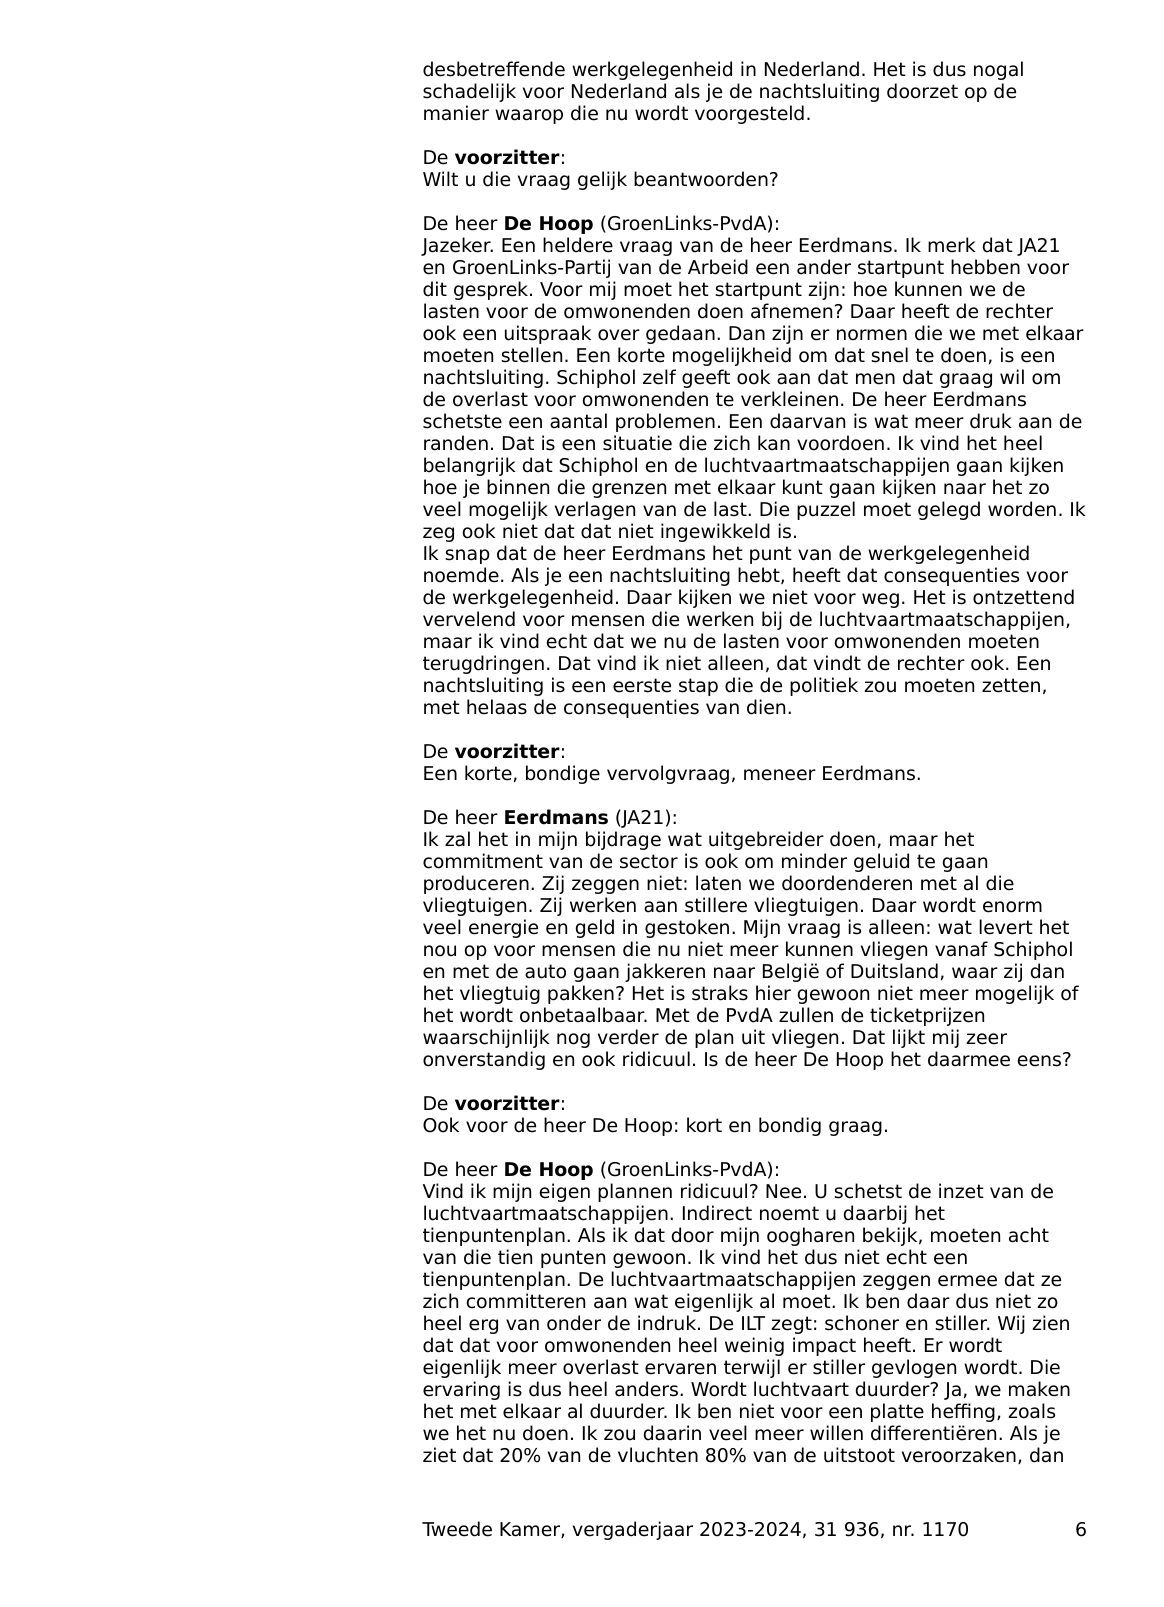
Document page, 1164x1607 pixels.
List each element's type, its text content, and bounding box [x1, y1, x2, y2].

text Ik snap dat de heer Eerdmans het punt van de werkgelegenheid noemde. Als je een nachtsluiting hebt, heeft dat consequenties voor de werkgelegenheid. Daar kijken we niet voor weg. Het is ontzettend vervelend voor mensen die werken bij de luchtvaartmaatschappijen, maar ik vind echt dat we nu de lasten voor omwonenden moeten terugdringen. Dat vind ik niet alleen, dat vindt de rechter ook. Een nachtsluiting is een eerste stap die de politiek zou moeten zetten, met helaas de consequenties van dien. [422, 543, 1087, 719]
text desbetreffende werkgelegenheid in Nederland. Het is dus nogal schadelijk voor Nederland als je de nachtsluiting doorzet op de manier waarop die nu wordt voorgesteld. [422, 59, 1087, 125]
text De voorzitter: [422, 147, 1087, 169]
text Jazeker. Een heldere vraag van de heer Eerdmans. Ik merk dat JA21 en GroenLinks-Partij van de Arbeid een ander startpunt hebben voor dit gesprek. Voor mij moet het startpunt zijn: hoe kunnen we de lasten voor de omwonenden doen afnemen? Daar heeft de rechter ook een uitspraak over gedaan. Dan zijn er normen die we met elkaar moeten stellen. Een korte mogelijkheid om dat snel te doen, is een nachtsluiting. Schiphol zelf geeft ook aan dat men dat graag wil om de overlast voor omwonenden te verkleinen. De heer Eerdmans schetste een aantal problemen. Een daarvan is wat meer druk aan de randen. Dat is een situatie die zich kan voordoen. Ik vind het heel belangrijk dat Schiphol en de luchtvaartmaatschappijen gaan kijken hoe je binnen die grenzen met elkaar kunt gaan kijken naar het zo veel mogelijk verlagen van de last. Die puzzel moet gelegd worden. Ik zeg ook niet dat dat niet ingewikkeld is. [422, 235, 1087, 543]
text De voorzitter: [422, 1093, 1087, 1115]
text De heer Eerdmans (JA21): [422, 807, 1087, 829]
text Een korte, bondige vervolgvraag, meneer Eerdmans. [422, 763, 1087, 785]
text Vind ik mijn eigen plannen ridicuul? Nee. U schetst de inzet van de luchtvaartmaatschappijen. Indirect noemt u daarbij het tienpuntenplan. Als ik dat door mijn oogharen bekijk, moeten acht van die tien punten gewoon. Ik vind het dus niet echt een tienpuntenplan. De luchtvaartmaatschappijen zeggen ermee dat ze zich committeren aan wat eigenlijk al moet. Ik ben daar dus niet zo heel erg van onder de indruk. De ILT zegt: schoner en stiller. Wij zien dat dat voor omwonenden heel weinig impact heeft. Er wordt eigenlijk meer overlast ervaren terwijl er stiller gevlogen wordt. Die ervaring is dus heel anders. Wordt luchtvaart duurder? Ja, we maken het met elkaar al duurder. Ik ben niet voor een platte heffing, zoals we het nu doen. Ik zou daarin veel meer willen differentiëren. Als je ziet dat 20% van de vluchten 80% van de uitstoot veroorzaken, dan [422, 1181, 1087, 1467]
text Ook voor de heer De Hoop: kort en bondig graag. [422, 1115, 1087, 1137]
text De heer De Hoop (GroenLinks-PvdA): [422, 1159, 1087, 1181]
text De voorzitter: [422, 741, 1087, 763]
text Wilt u die vraag gelijk beantwoorden? [422, 169, 1087, 191]
text De heer De Hoop (GroenLinks-PvdA): [422, 213, 1087, 235]
text Ik zal het in mijn bijdrage wat uitgebreider doen, maar het commitment van de sector is ook om minder geluid te gaan produceren. Zij zeggen niet: laten we doordenderen met al die vliegtuigen. Zij werken aan stillere vliegtuigen. Daar wordt enorm veel energie en geld in gestoken. Mijn vraag is alleen: wat levert het nou op voor mensen die nu niet meer kunnen vliegen vanaf Schiphol en met de auto gaan jakkeren naar België of Duitsland, waar zij dan het vliegtuig pakken? Het is straks hier gewoon niet meer mogelijk of het wordt onbetaalbaar. Met de PvdA zullen de ticketprijzen waarschijnlijk nog verder de plan uit vliegen. Dat lijkt mij zeer onverstandig en ook ridicuul. Is de heer De Hoop het daarmee eens? [422, 829, 1087, 1071]
